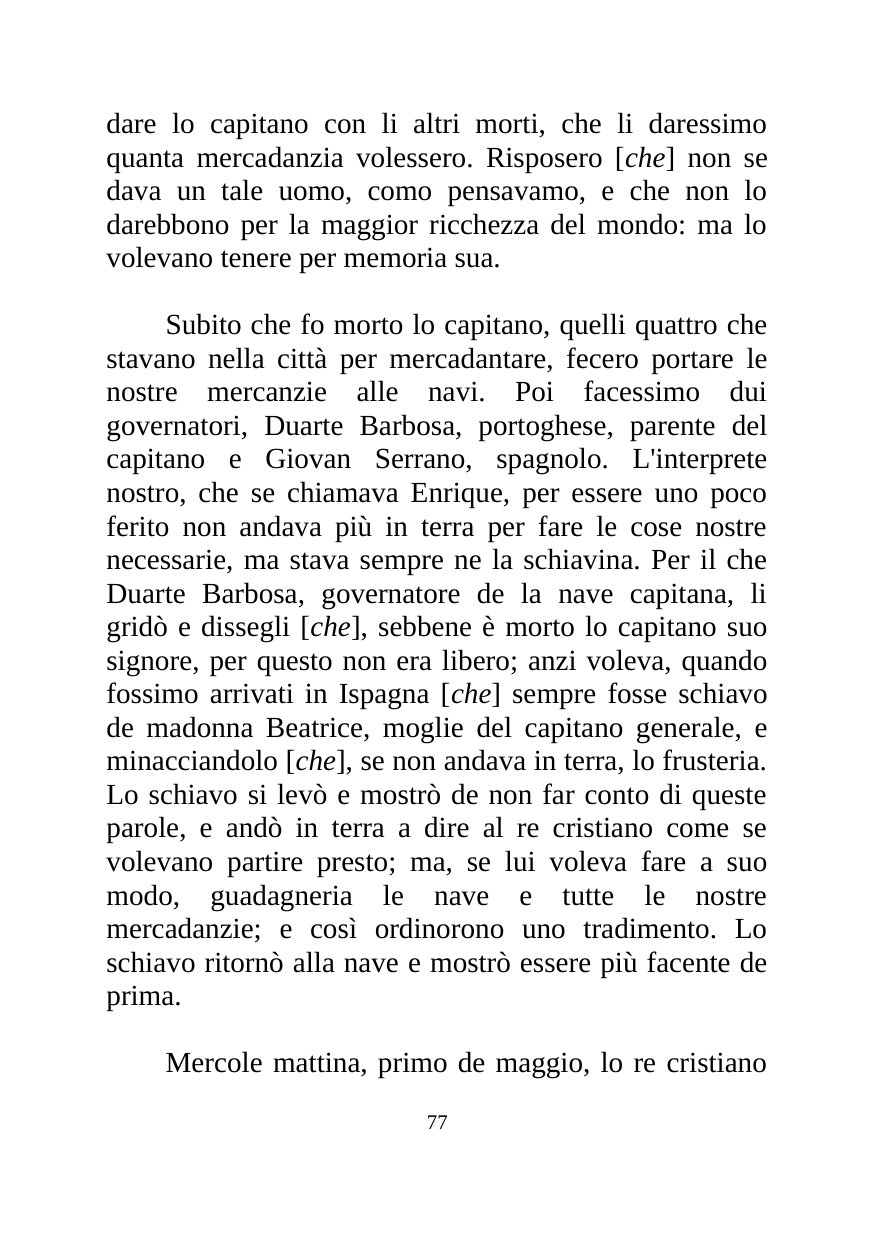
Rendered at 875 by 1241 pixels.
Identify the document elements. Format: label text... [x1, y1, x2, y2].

text Subito che fo morto lo capitano, quelli quattro che stavano nella città per mercadantare, fecero portare le nostre mercanzie alle navi. Poi facessimo dui governatori, Duarte Barbosa, portoghese, parente del capitano e Giovan Serrano, spagnolo. L'interprete nostro, che se chiamava Enrique, per essere uno poco ferito non andava più in terra per fare le cose nostre necessarie, ma stava sempre ne la schiavina. Per il che Duarte Barbosa, governatore de la nave capitana, li gridò e dissegli [che], sebbene è morto lo capitano suo signore, per questo non era libero; anzi voleva, quando fossimo arrivati in Ispagna [che] sempre fosse schiavo de madonna Beatrice, moglie del capitano generale, e minacciandolo [che], se non andava in terra, lo frusteria. Lo schiavo si levò e mostrò de non far conto di queste parole, e andò in terra a dire al re cristiano come se volevano partire presto; ma, se lui voleva fare a suo modo, guadagneria le nave e tutte le nostre mercadanzie; e così ordinorono uno tradimento. Lo schiavo ritornò alla nave e mostrò essere più facente de prima. [106, 307, 768, 1012]
text Mercole mattina, primo de maggio, lo re cristiano [106, 1045, 768, 1079]
text dare lo capitano con li altri morti, che li daressimo quanta mercadanzia volessero. Risposero [che] non se dava un tale uomo, como pensavamo, e che non lo darebbono per la maggior ricchezza del mondo: ma lo volevano tenere per memoria sua. [106, 106, 768, 274]
